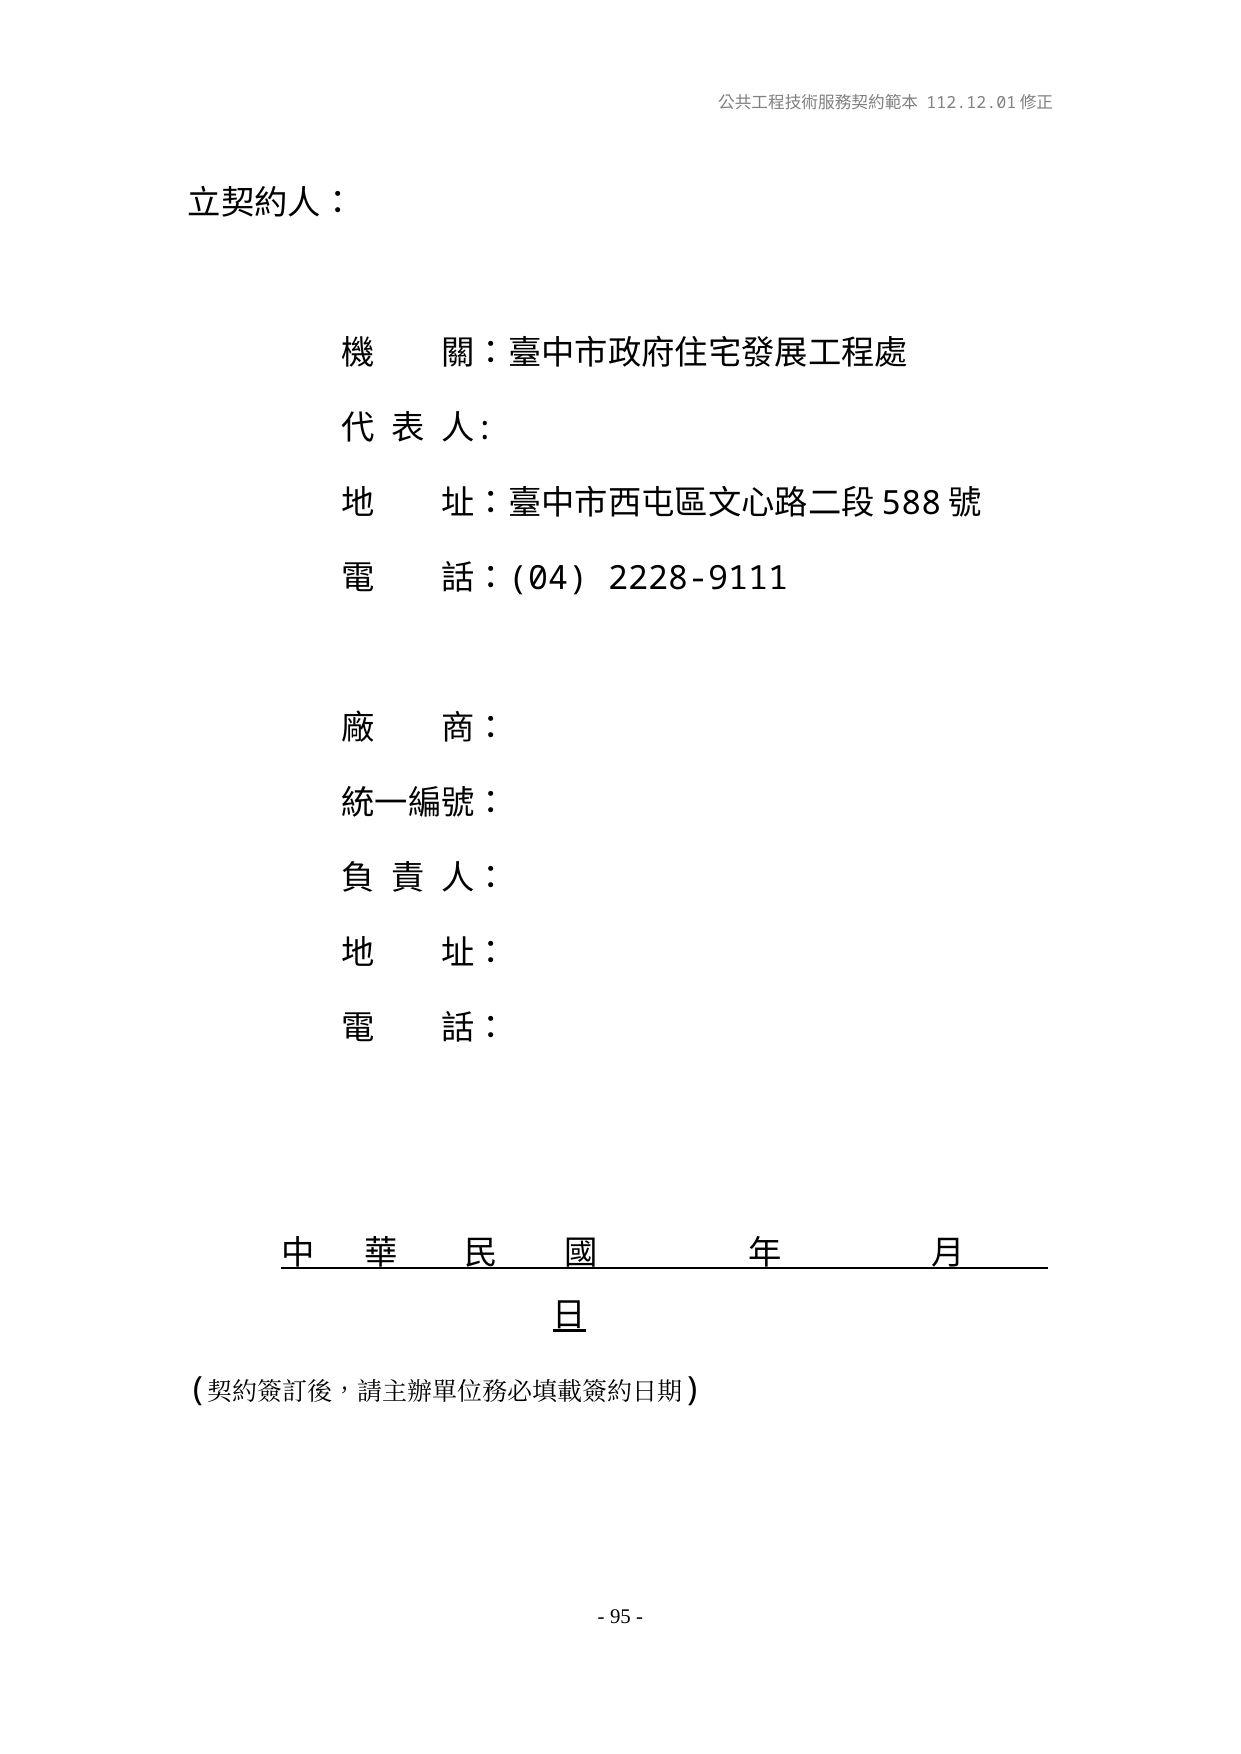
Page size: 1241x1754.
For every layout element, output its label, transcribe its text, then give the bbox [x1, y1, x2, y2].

text 負 責 人： [281, 833, 1053, 896]
text 地 址： [281, 908, 1053, 971]
text 電 話：(04) 2228-9111 [281, 533, 1053, 596]
text 機 關：臺中市政府住宅發展工程處 [281, 308, 1053, 371]
text 立契約人： [187, 158, 1053, 221]
text 代 表 人: [281, 383, 1053, 446]
text (契約簽訂後，請主辦單位務必填載簽約日期) [187, 1346, 1053, 1408]
text 中 華 民 國 年 月 日 [281, 1208, 1053, 1333]
text 地 址：臺中市西屯區文心路二段588號 [281, 458, 1053, 521]
text 電 話： [281, 983, 1053, 1046]
text 統一編號： [281, 758, 1053, 821]
text 廠 商： [281, 683, 1053, 746]
